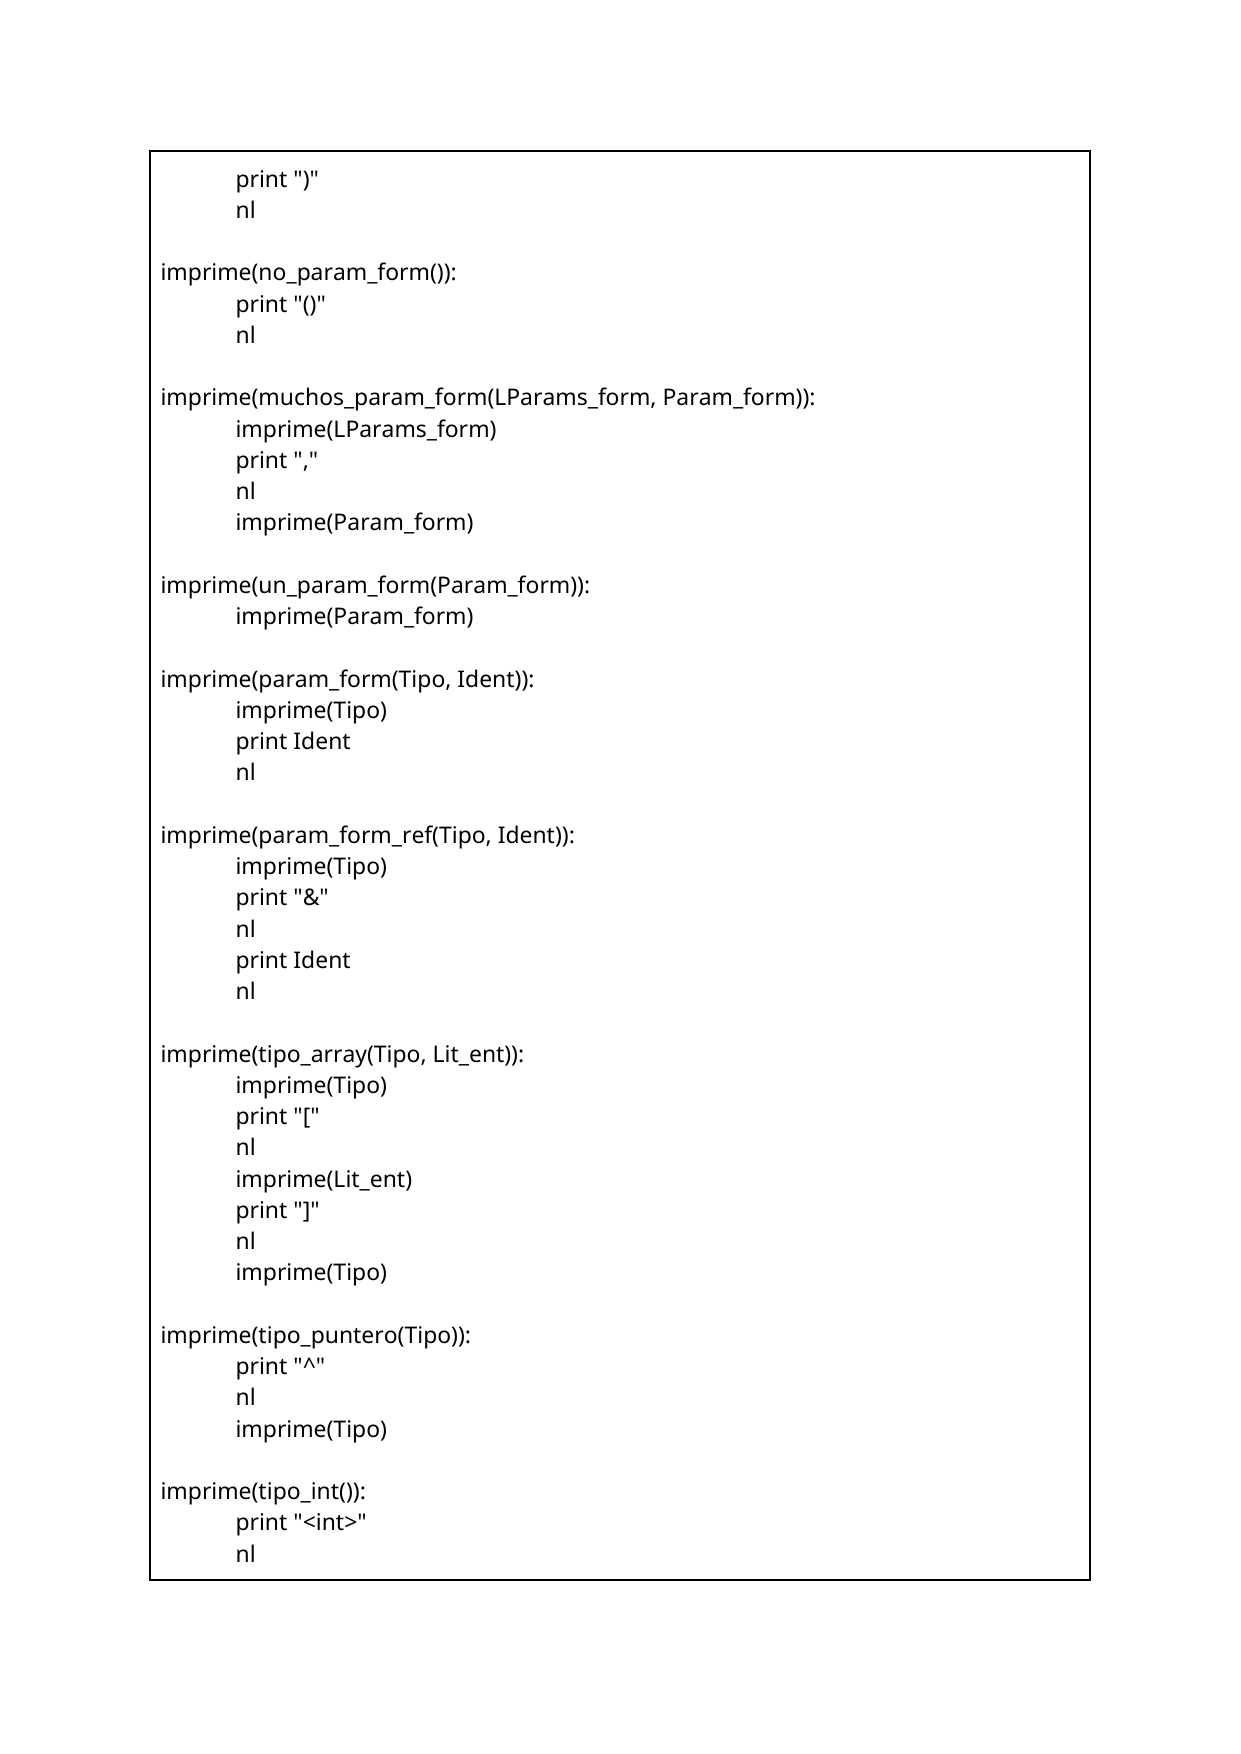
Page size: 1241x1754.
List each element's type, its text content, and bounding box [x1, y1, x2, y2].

table_header print ")" nl imprime(no_param_form()): print "()" nl imprime(muchos_param_form(LParams_form, Param_form)): imprime(LParams_form) print "," nl imprime(Param_form) imprime(un_param_form(Param_form)): imprime(Param_form) imprime(param_form(Tipo, Ident)): imprime(Tipo) print Ident nl imprime(param_form_ref(Tipo, Ident)): imprime(Tipo) print "&" nl print Ident nl imprime(tipo_array(Tipo, Lit_ent)): imprime(Tipo) print "[" nl imprime(Lit_ent) print "]" nl imprime(Tipo) imprime(tipo_puntero(Tipo)): print "^" nl imprime(Tipo) imprime(tipo_int()): print "<int>" nl [151, 152, 1089, 1579]
